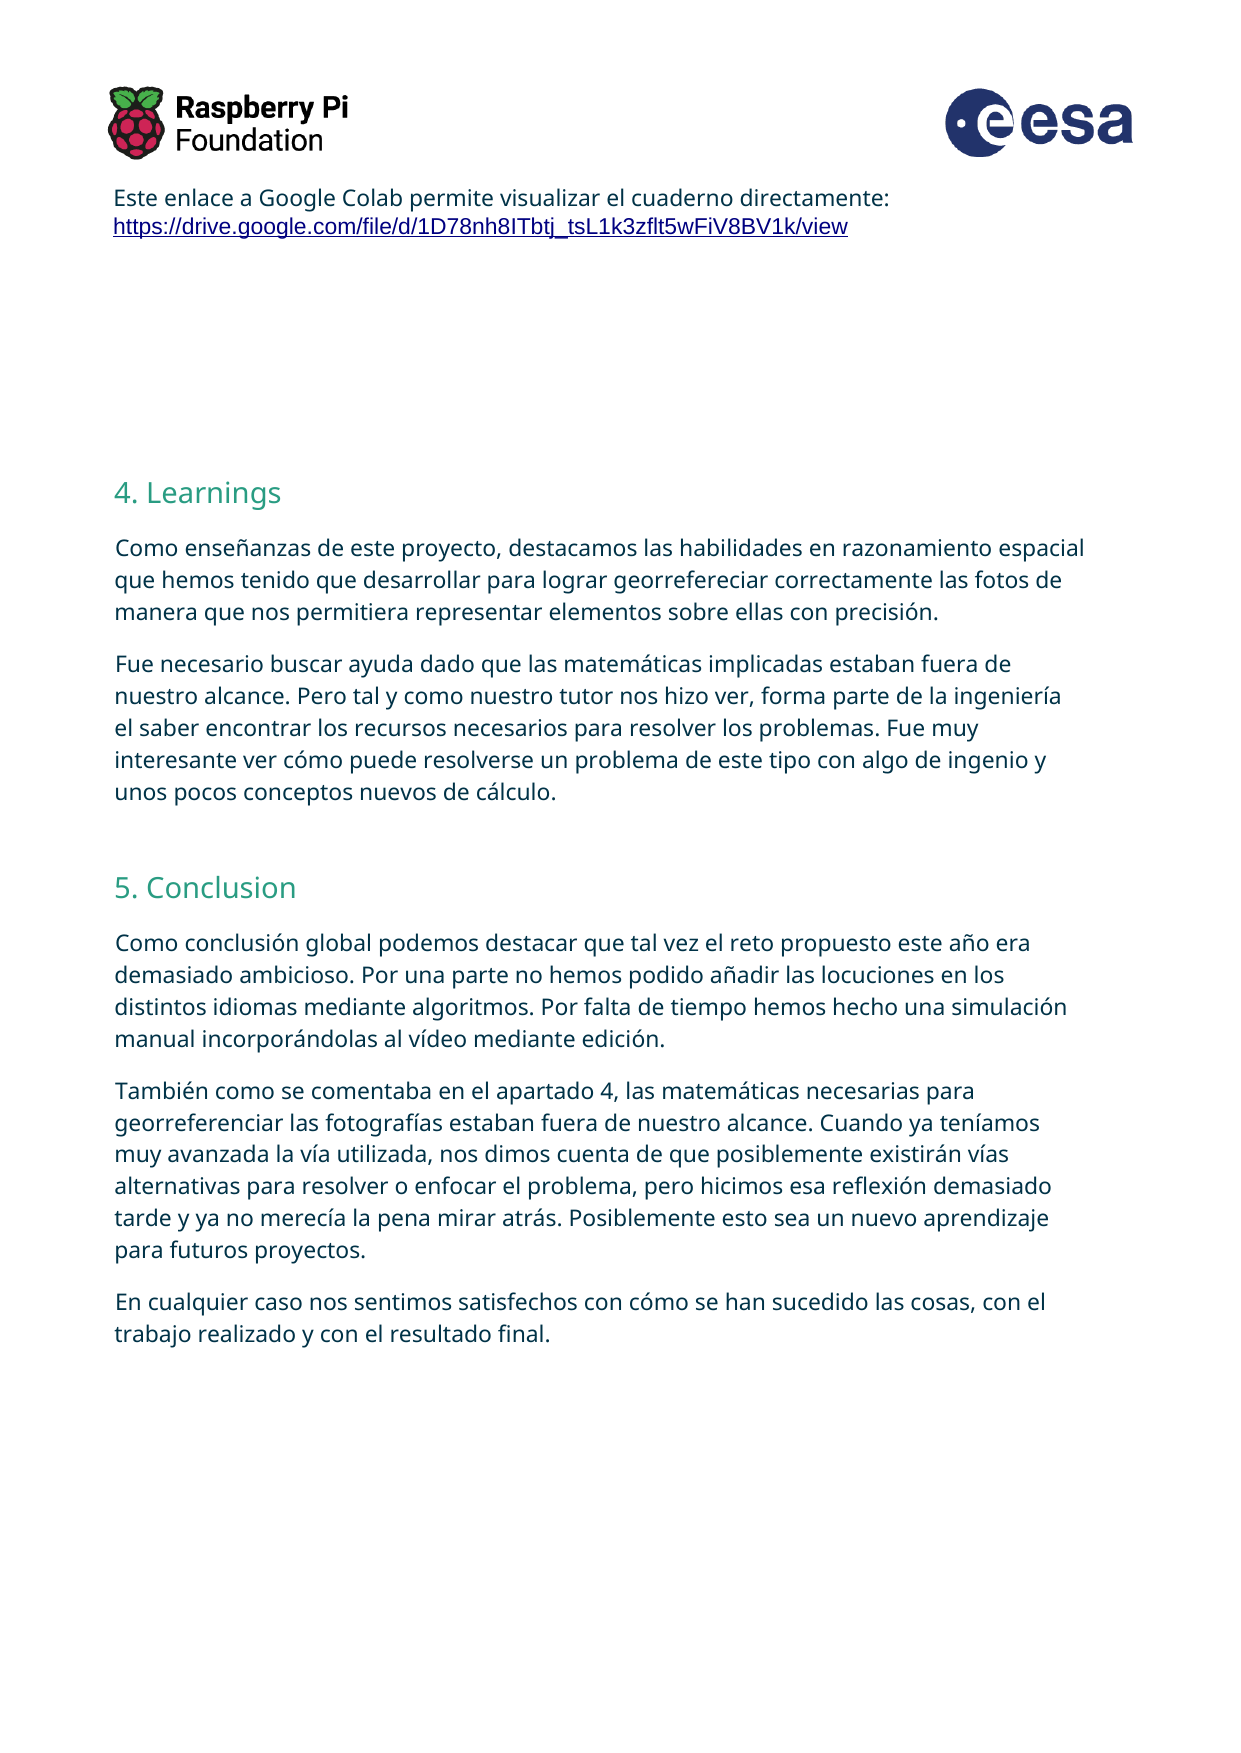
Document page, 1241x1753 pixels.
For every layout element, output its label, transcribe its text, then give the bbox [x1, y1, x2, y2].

text En cualquier caso nos sentimos satisfechos con cómo se han sucedido las cosas, con el trabajo realizado y con el resultado final. [114, 1286, 1087, 1349]
text Este enlace a Google Colab permite visualizar el cuaderno directamente: https://drive.google.com/file/d/1D78nh8ITbtj_tsL1k3zflt5wFiV8BV1k/view [113, 181, 1113, 239]
text Como conclusión global podemos destacar que tal vez el reto propuesto este año era demasiado ambicioso. Por una parte no hemos podido añadir las locuciones en los distintos idiomas mediante algoritmos. Por falta de tiempo hemos hecho una simulación manual incorporándolas al vídeo mediante edición. [114, 927, 1087, 1054]
text 4. Learnings [114, 473, 1131, 512]
text Como enseñanzas de este proyecto, destacamos las habilidades en razonamiento espacial que hemos tenido que desarrollar para lograr georrefereciar correctamente las fotos de manera que nos permitiera representar elementos sobre ellas con precisión. [114, 532, 1087, 627]
picture [58, 58, 1169, 186]
text Fue necesario buscar ayuda dado que las matemáticas implicadas estaban fuera de nuestro alcance. Pero tal y como nuestro tutor nos hizo ver, forma parte de la ingeniería el saber encontrar los recursos necesarios para resolver los problemas. Fue muy interesante ver cómo puede resolverse un problema de este tipo con algo de ingenio y unos pocos conceptos nuevos de cálculo. [114, 648, 1087, 807]
text También como se comentaba en el apartado 4, las matemáticas necesarias para georreferenciar las fotografías estaban fuera de nuestro alcance. Cuando ya teníamos muy avanzada la vía utilizada, nos dimos cuenta de que posiblemente existirán vías alternativas para resolver o enfocar el problema, pero hicimos esa reflexión demasiado tarde y ya no merecía la pena mirar atrás. Posiblemente esto sea un nuevo aprendizaje para futuros proyectos. [114, 1074, 1087, 1265]
text 5. Conclusion [114, 868, 1131, 907]
